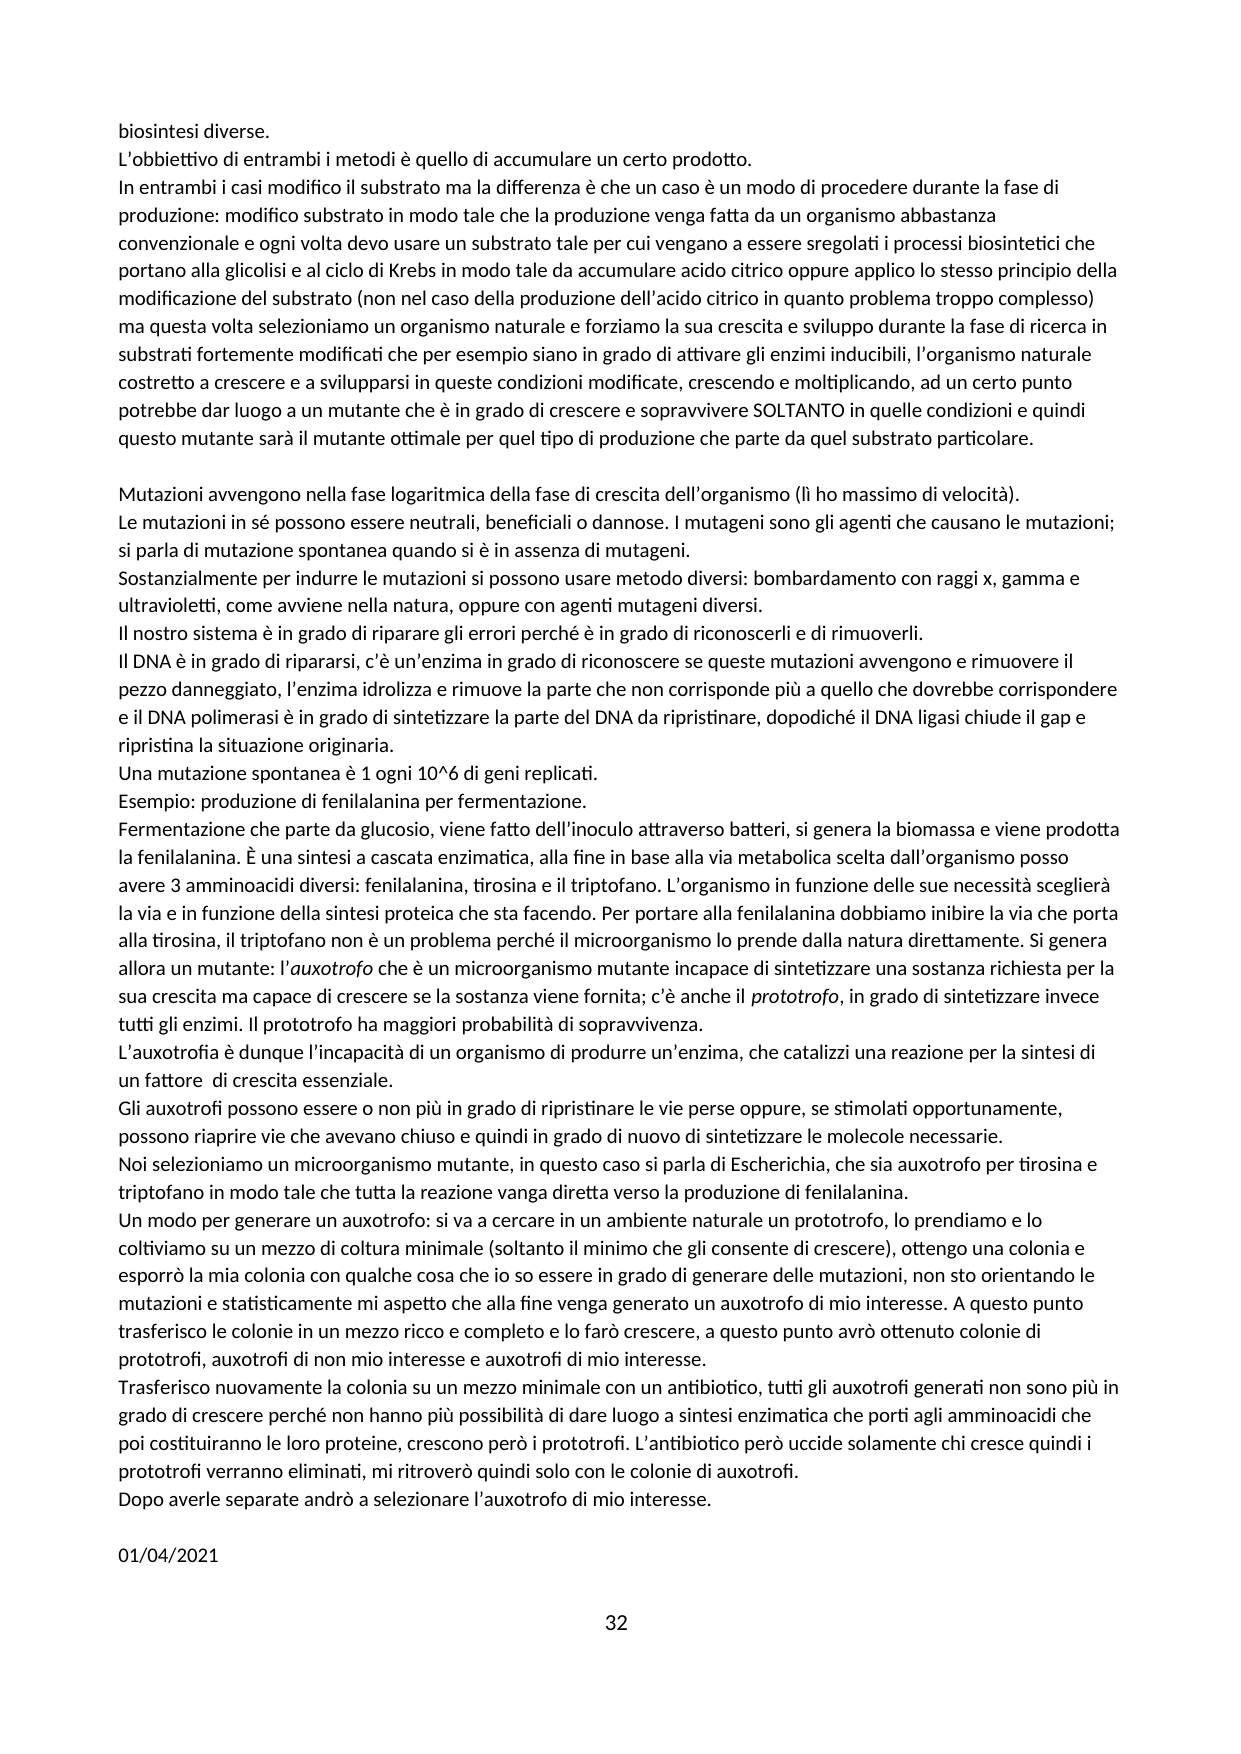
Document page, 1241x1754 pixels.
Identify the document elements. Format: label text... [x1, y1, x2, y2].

text biosintesi diverse. L’obbiettivo di entrambi i metodi è quello di accumulare un certo prodotto. In entrambi i casi modifico il substrato ma la differenza è che un caso è un modo di procedere durante la fase di produzione: modifico substrato in modo tale che la produzione venga fatta da un organismo abbastanza convenzionale e ogni volta devo usare un substrato tale per cui vengano a essere sregolati i processi biosintetici che portano alla glicolisi e al ciclo di Krebs in modo tale da accumulare acido citrico oppure applico lo stesso principio della modificazione del substrato (non nel caso della produzione dell’acido citrico in quanto problema troppo complesso) ma questa volta selezioniamo un organismo naturale e forziamo la sua crescita e sviluppo durante la fase di ricerca in substrati fortemente modificati che per esempio siano in grado di attivare gli enzimi inducibili, l’organismo naturale costretto a crescere e a svilupparsi in queste condizioni modificate, crescendo e moltiplicando, ad un certo punto potrebbe dar luogo a un mutante che è in grado di crescere e sopravvivere SOLTANTO in quelle condizioni e quindi questo mutante sarà il mutante ottimale per quel tipo di produzione che parte da quel substrato particolare. Mutazioni avvengono nella fase logaritmica della fase di crescita dell’organismo (lì ho massimo di velocità). Le mutazioni in sé possono essere neutrali, beneficiali o dannose. I mutageni sono gli agenti che causano le mutazioni; si parla di mutazione spontanea quando si è in assenza di mutageni. Sostanzialmente per indurre le mutazioni si possono usare metodo diversi: bombardamento con raggi x, gamma e ultravioletti, come avviene nella natura, oppure con agenti mutageni diversi. Il nostro sistema è in grado di riparare gli errori perché è in grado di riconoscerli e di rimuoverli. Il DNA è in grado di ripararsi, c’è un’enzima in grado di riconoscere se queste mutazioni avvengono e rimuovere il pezzo danneggiato, l’enzima idrolizza e rimuove la parte che non corrisponde più a quello che dovrebbe corrispondere e il DNA polimerasi è in grado di sintetizzare la parte del DNA da ripristinare, dopodiché il DNA ligasi chiude il gap e ripristina la situazione originaria. Una mutazione spontanea è 1 ogni 10^6 di geni replicati. Esempio: produzione di fenilalanina per fermentazione. Fermentazione che parte da glucosio, viene fatto dell’inoculo attraverso batteri, si genera la biomassa e viene prodotta la fenilalanina. È una sintesi a cascata enzimatica, alla fine in base alla via metabolica scelta dall’organismo posso avere 3 amminoacidi diversi: fenilalanina, tirosina e il triptofano. L’organismo in funzione delle sue necessità sceglierà la via e in funzione della sintesi proteica che sta facendo. Per portare alla fenilalanina dobbiamo inibire la via che porta alla tirosina, il triptofano non è un problema perché il microorganismo lo prende dalla natura direttamente. Si genera allora un mutante: l’auxotrofo che è un microorganismo mutante incapace di sintetizzare una sostanza richiesta per la sua crescita ma capace di crescere se la sostanza viene fornita; c’è anche il prototrofo, in grado di sintetizzare invece tutti gli enzimi. Il prototrofo ha maggiori probabilità di sopravvivenza. L’auxotrofia è dunque l’incapacità di un organismo di produrre un’enzima, che catalizzi una reazione per la sintesi di un fattore di crescita essenziale. Gli auxotrofi possono essere o non più in grado di ripristinare le vie perse oppure, se stimolati opportunamente, possono riaprire vie che avevano chiuso e quindi in grado di nuovo di sintetizzare le molecole necessarie. Noi selezioniamo un microorganismo mutante, in questo caso si parla di Escherichia, che sia auxotrofo per tirosina e triptofano in modo tale che tutta la reazione vanga diretta verso la produzione di fenilalanina. Un modo per generare un auxotrofo: si va a cercare in un ambiente naturale un prototrofo, lo prendiamo e lo coltiviamo su un mezzo di coltura minimale (soltanto il minimo che gli consente di crescere), ottengo una colonia e esporrò la mia colonia con qualche cosa che io so essere in grado di generare delle mutazioni, non sto orientando le mutazioni e statisticamente mi aspetto che alla fine venga generato un auxotrofo di mio interesse. A questo punto trasferisco le colonie in un mezzo ricco e completo e lo farò crescere, a questo punto avrò ottenuto colonie di prototrofi, auxotrofi di non mio interesse e auxotrofi di mio interesse. Trasferisco nuovamente la colonia su un mezzo minimale con un antibiotico, tutti gli auxotrofi generati non sono più in grado di crescere perché non hanno più possibilità di dare luogo a sintesi enzimatica che porti agli amminoacidi che poi costituiranno le loro proteine, crescono però i prototrofi. L’antibiotico però uccide solamente chi cresce quindi i prototrofi verranno eliminati, mi ritroverò quindi solo con le colonie di auxotrofi. Dopo averle separate andrò a selezionare l’auxotrofo di mio interesse. 01/04/2021 [118, 118, 1122, 1567]
